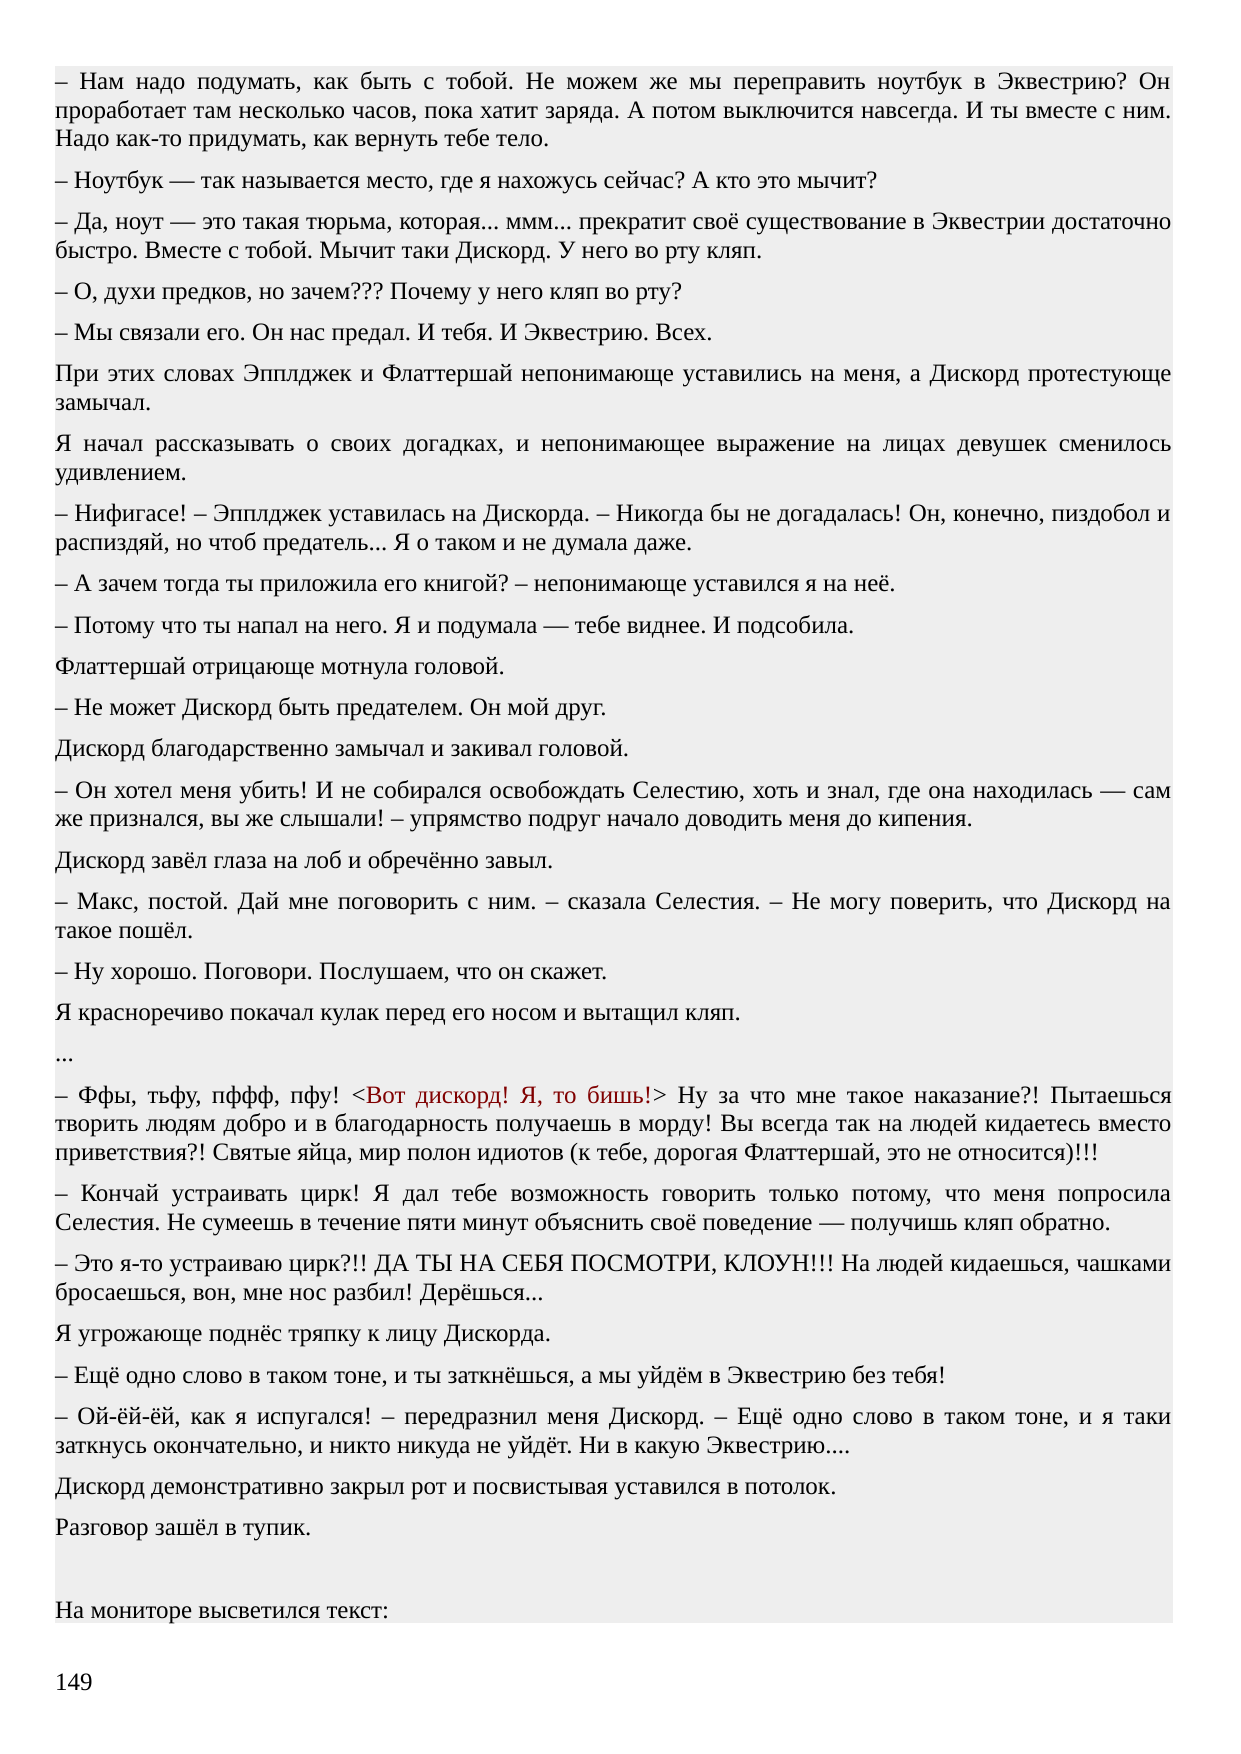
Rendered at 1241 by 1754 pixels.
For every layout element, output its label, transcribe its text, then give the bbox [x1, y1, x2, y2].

text – Да, ноут — это такая тюрьма, которая... ммм... прекратит своё существование в Эквестрии достаточно быстро. Вместе с тобой. Мычит таки Дискорд. У него во рту кляп. [55, 206, 1173, 263]
text Дискорд завёл глаза на лоб и обречённо завыл. [55, 845, 1173, 873]
text Я красноречиво покачал кулак перед его носом и вытащил кляп. [55, 997, 1173, 1026]
text – А зачем тогда ты приложила его книгой? – непонимающе уставился я на неё. [55, 568, 1173, 597]
text – О, духи предков, но зачем??? Почему у него кляп во рту? [55, 276, 1173, 305]
text Флаттершай отрицающе мотнула головой. [55, 651, 1173, 680]
text – Ещё одно слово в таком тоне, и ты заткнёшься, а мы уйдём в Эквестрию без тебя! [55, 1360, 1173, 1388]
text – Ой-ёй-ёй, как я испугался! – передразнил меня Дискорд. – Ещё одно слово в таком тоне, и я таки заткнусь окончательно, и никто никуда не уйдёт. Ни в какую Эквестрию.... [55, 1401, 1173, 1458]
text Дискорд благодарственно замычал и закивал головой. [55, 733, 1173, 762]
text – Потому что ты напал на него. Я и подумала — тебе виднее. И подсобила. [55, 610, 1173, 638]
text Я начал рассказывать о своих догадках, и непонимающее выражение на лицах девушек сменилось удивлением. [55, 428, 1173, 486]
text При этих словах Эпплджек и Флаттершай непонимающе уставились на меня, а Дискорд протестующе замычал. [55, 358, 1173, 416]
text – Ффы, тьфу, пффф, пфу! <Вот дискорд! Я, то бишь!> Ну за что мне такое наказание?! Пытаешься творить людям добро и в благодарность получаешь в морду! Вы всегда так на людей кидаетесь вместо приветствия?! Святые яйца, мир полон идиотов (к тебе, дорогая Флаттершай, это не относится)!!! [55, 1080, 1173, 1166]
text – Не может Дискорд быть предателем. Он мой друг. [55, 692, 1173, 721]
text На мониторе высветился текст: [55, 1595, 1173, 1623]
text – Мы связали его. Он нас предал. И тебя. И Эквестрию. Всех. [55, 317, 1173, 346]
text – Ноутбук — так называется место, где я нахожусь сейчас? А кто это мычит? [55, 165, 1173, 193]
text ... [55, 1038, 1173, 1067]
text – Нифигасе! – Эпплджек уставилась на Дискорда. – Никогда бы не догадалась! Он, конечно, пиздобол и распиздяй, но чтоб предатель... Я о таком и не думала даже. [55, 498, 1173, 556]
text – Ну хорошо. Поговори. Послушаем, что он скажет. [55, 956, 1173, 985]
text Разговор зашёл в тупик. [55, 1512, 1173, 1541]
text Я угрожающе поднёс тряпку к лицу Дискорда. [55, 1318, 1173, 1347]
text Дискорд демонстративно закрыл рот и посвистывая уставился в потолок. [55, 1471, 1173, 1500]
text – Кончай устраивать цирк! Я дал тебе возможность говорить только потому, что меня попросила Селестия. Не сумеешь в течение пяти минут объяснить своё поведение — получишь кляп обратно. [55, 1178, 1173, 1236]
text – Макс, постой. Дай мне поговорить с ним. – сказала Селестия. – Не могу поверить, что Дискорд на такое пошёл. [55, 886, 1173, 943]
text – Он хотел меня убить! И не собирался освобождать Селестию, хоть и знал, где она находилась — сам же признался, вы же слышали! – упрямство подруг начало доводить меня до кипения. [55, 775, 1173, 832]
text – Нам надо подумать, как быть с тобой. Не можем же мы переправить ноутбук в Эквестрию? Он проработает там несколько часов, пока хатит заряда. А потом выключится навсегда. И ты вместе с ним. Надо как-то придумать, как вернуть тебе тело. [55, 66, 1173, 152]
text – Это я-то устраиваю цирк?!! ДА ТЫ НА СЕБЯ ПОСМОТРИ, КЛОУН!!! На людей кидаешься, чашками бросаешься, вон, мне нос разбил! Дерёшься... [55, 1248, 1173, 1306]
